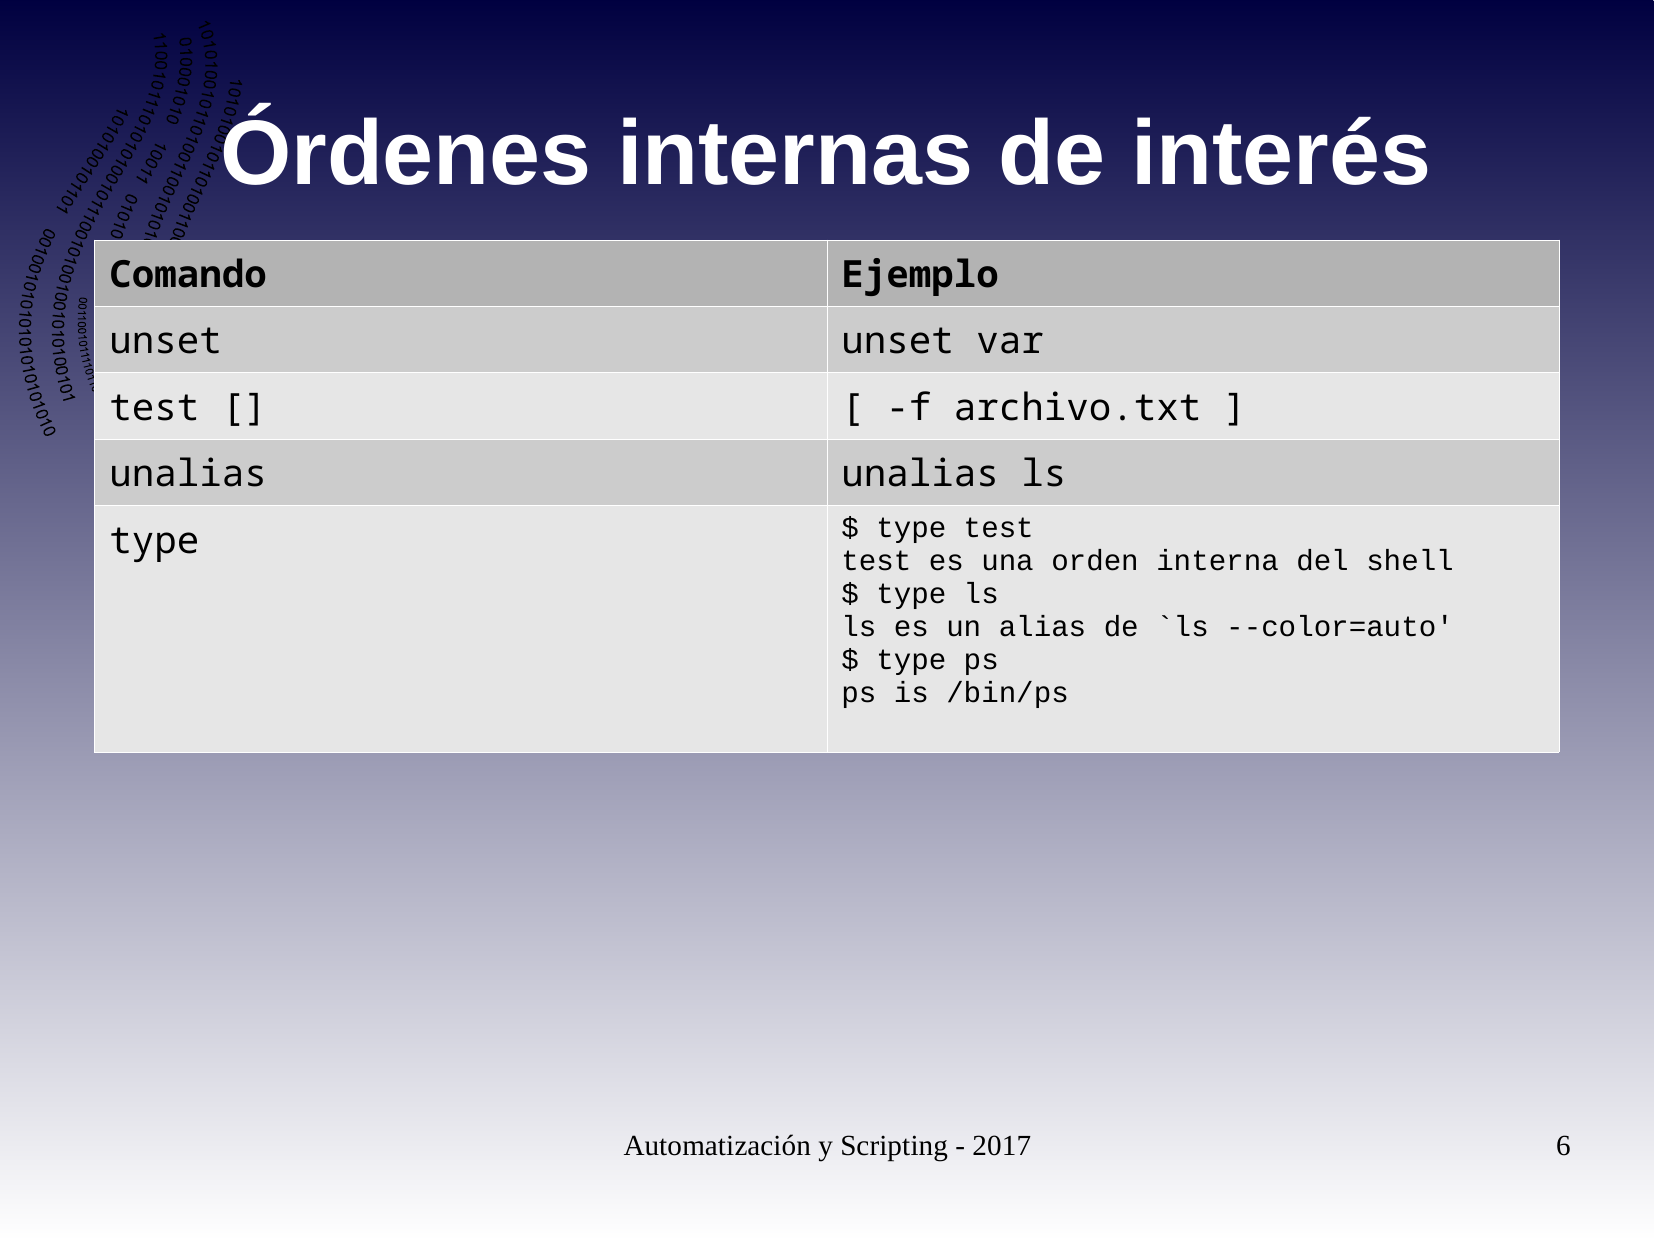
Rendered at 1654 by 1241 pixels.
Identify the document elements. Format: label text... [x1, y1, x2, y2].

table_cell [ -f archivo.txt ] [828, 373, 1559, 439]
table_cell unset var [828, 307, 1559, 372]
table_header Ejemplo [828, 241, 1559, 306]
table_header Comando [95, 241, 827, 306]
table_cell test [] [95, 373, 827, 439]
table_cell unalias [95, 440, 827, 505]
title Órdenes internas de interés [82, 49, 1571, 257]
table_cell unalias ls [828, 440, 1559, 505]
table_cell $ type test test es una orden interna del shell $ type ls ls es un alias de `ls --color=auto' $ type ps ps is /bin/ps [828, 506, 1559, 752]
picture [18, 20, 243, 461]
table_cell type [95, 506, 827, 752]
table_cell unset [95, 307, 827, 372]
